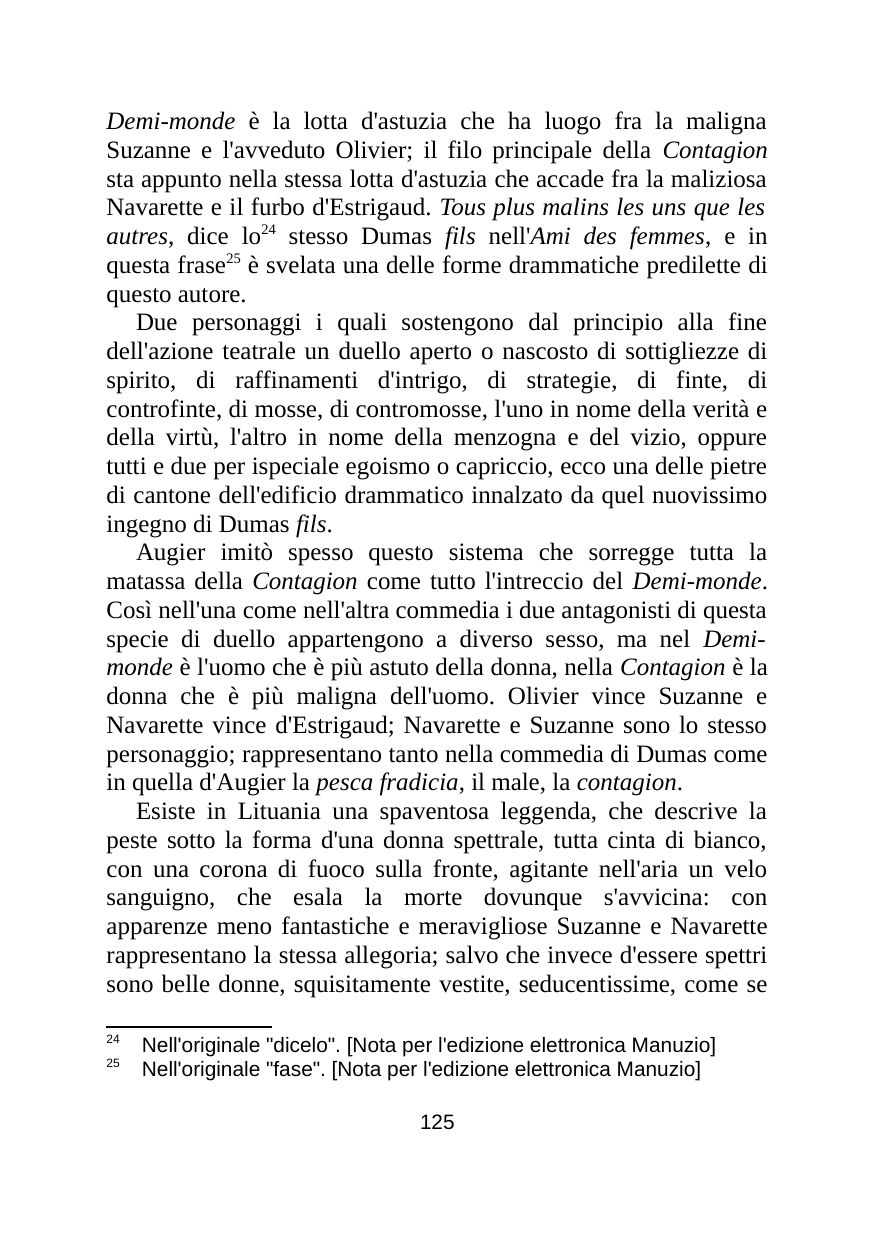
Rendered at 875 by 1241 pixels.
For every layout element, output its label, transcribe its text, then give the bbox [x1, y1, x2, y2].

text Due personaggi i quali sostengono dal principio alla fine dell'azione teatrale un duello aperto o nascosto di sottigliezze di spirito, di raffinamenti d'intrigo, di strategie, di finte, di controfinte, di mosse, di contromosse, l'uno in nome della verità e della virtù, l'altro in nome della menzogna e del vizio, oppure tutti e due per ispeciale egoismo o capriccio, ecco una delle pietre di cantone dell'edificio drammatico innalzato da quel nuovissimo ingegno di Dumas fils. [106, 307, 768, 537]
text Nell'originale "fase". [Nota per l'edizione elettronica Manuzio] [106, 1057, 768, 1081]
text Demi-monde è la lotta d'astuzia che ha luogo fra la maligna Suzanne e l'avveduto Olivier; il filo principale della Contagion sta appunto nella stessa lotta d'astuzia che accade fra la maliziosa Navarette e il furbo d'Estrigaud. Tous plus malins les uns que les autres, dice lo stesso Dumas fils nell'Ami des femmes, e in questa frase è svelata una delle forme drammatiche predilette di questo autore. [106, 106, 768, 307]
text Augier imitò spesso questo sistema che sorregge tutta la matassa della Contagion come tutto l'intreccio del Demi-monde. Così nell'una come nell'altra commedia i due antagonisti di questa specie di duello appartengono a diverso sesso, ma nel Demi-monde è l'uomo che è più astuto della donna, nella Contagion è la donna che è più maligna dell'uomo. Olivier vince Suzanne e Navarette vince d'Estrigaud; Navarette e Suzanne sono lo stesso personaggio; rappresentano tanto nella commedia di Dumas come in quella d'Augier la pesca fradicia, il male, la contagion. [106, 537, 768, 796]
text Nell'originale "dicelo". [Nota per l'edizione elettronica Manuzio] [106, 1033, 768, 1057]
text Esiste in Lituania una spaventosa leggenda, che descrive la peste sotto la forma d'una donna spettrale, tutta cinta di bianco, con una corona di fuoco sulla fronte, agitante nell'aria un velo sanguigno, che esala la morte dovunque s'avvicina: con apparenze meno fantastiche e meravigliose Suzanne e Navarette rappresentano la stessa allegoria; salvo che invece d'essere spettri sono belle donne, squisitamente vestite, seducentissime, come se [106, 796, 768, 997]
